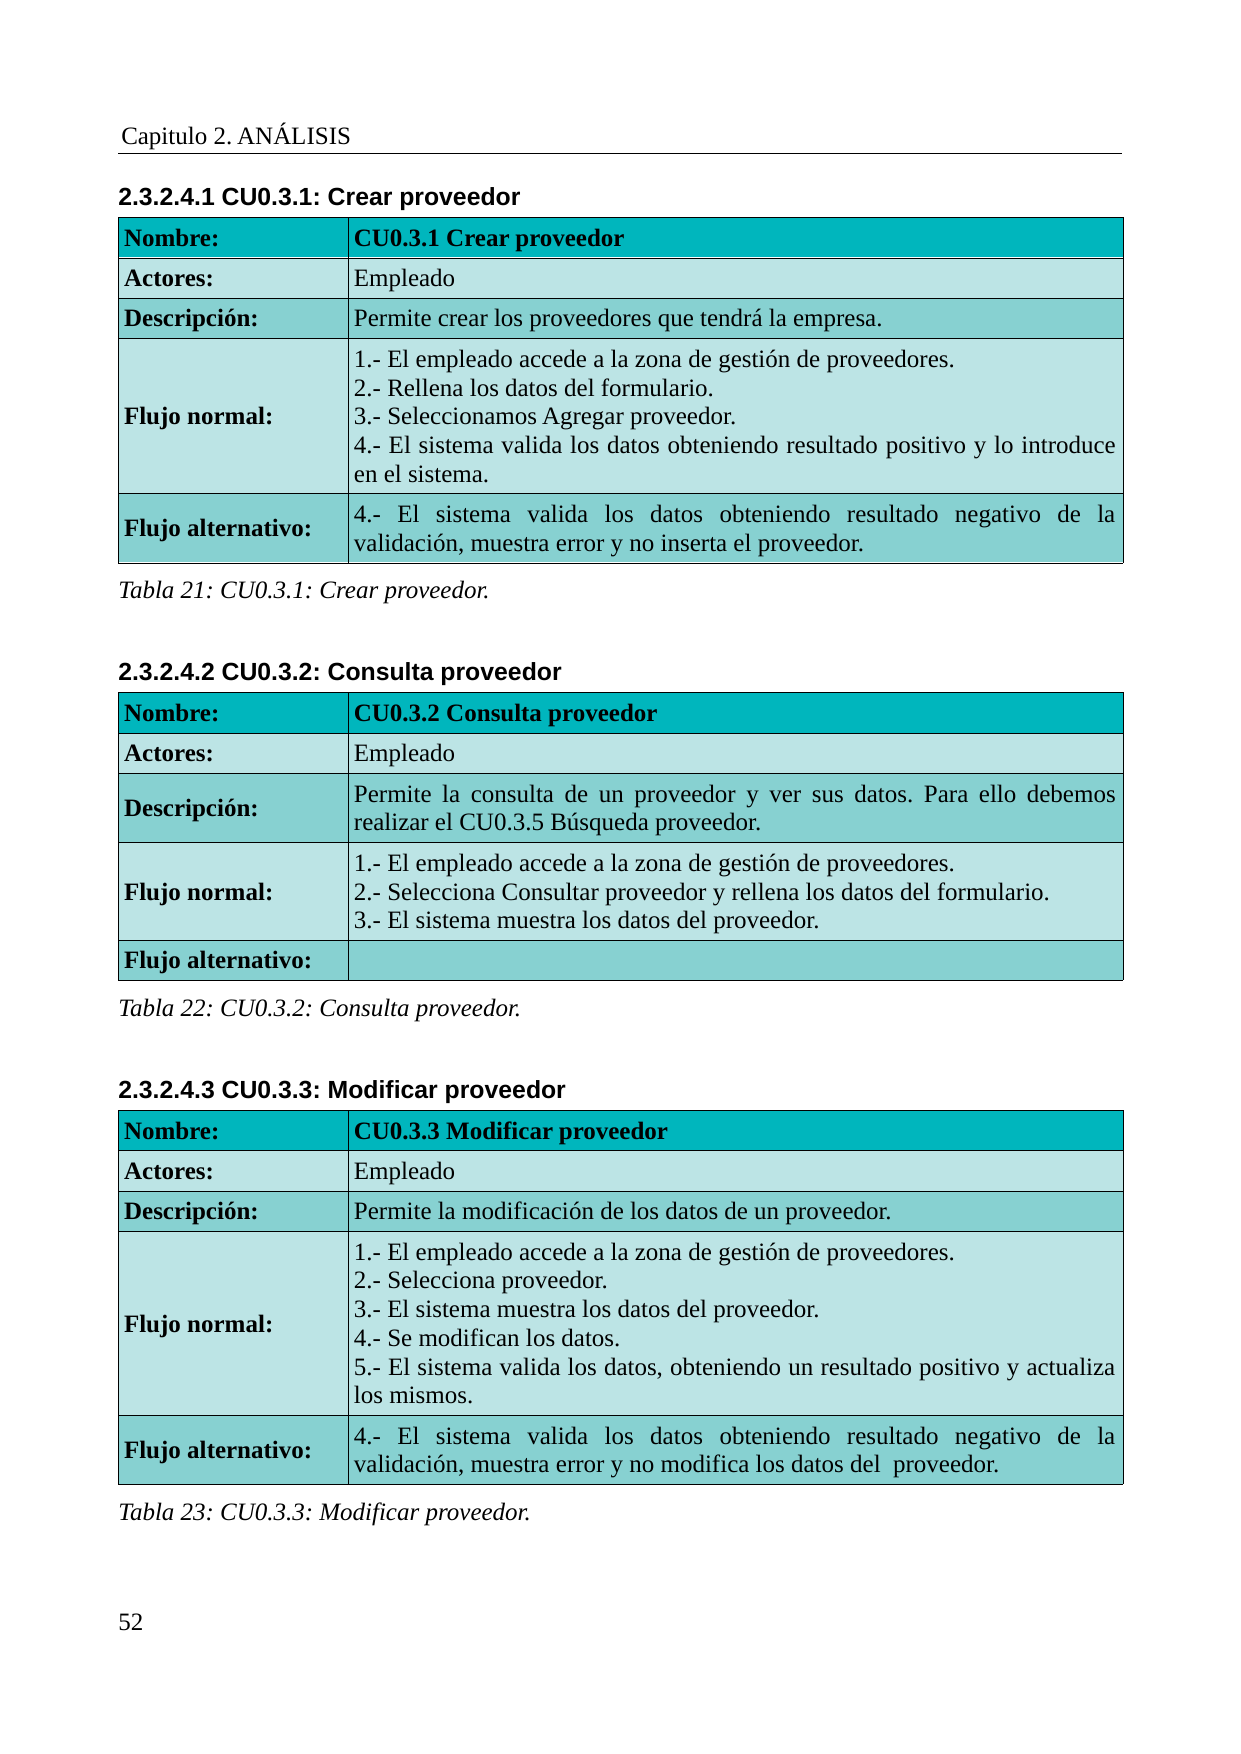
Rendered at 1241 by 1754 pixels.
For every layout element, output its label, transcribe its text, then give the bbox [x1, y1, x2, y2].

subtitle 2.3.2.4.2 CU0.3.2: Consulta proveedor [118, 657, 1122, 686]
table_header CU0.3.3 Modificar proveedor [349, 1111, 1123, 1150]
table_header Nombre: [119, 218, 348, 257]
table_header CU0.3.2 Consulta proveedor [349, 693, 1123, 733]
table_cell Actores: [119, 734, 348, 773]
table_cell Empleado [349, 259, 1123, 298]
table_header Nombre: [119, 1111, 348, 1150]
table_cell 1.- El empleado accede a la zona de gestión de proveedores. 2.- Selecciona Consultar proveedor y rellena los datos del formulario. 3.- El sistema muestra los datos del proveedor. [349, 843, 1123, 940]
table_cell Actores: [119, 1151, 348, 1191]
table_cell 4.- El sistema valida los datos obteniendo resultado negativo de la validación, muestra error y no modifica los datos del proveedor. [349, 1416, 1123, 1484]
text Tabla 22: CU0.3.2: Consulta proveedor. [118, 993, 1122, 1021]
table_cell Permite la modificación de los datos de un proveedor. [349, 1192, 1123, 1231]
table_cell Permite crear los proveedores que tendrá la empresa. [349, 299, 1123, 338]
subtitle 2.3.2.4.3 CU0.3.3: Modificar proveedor [118, 1075, 1122, 1104]
table_header Nombre: [119, 693, 348, 733]
table_cell Descripción: [119, 299, 348, 338]
table_cell Empleado [349, 734, 1123, 773]
table_cell Descripción: [119, 774, 348, 842]
table_cell Flujo alternativo: [119, 941, 348, 980]
table_cell 4.- El sistema valida los datos obteniendo resultado negativo de la validación, muestra error y no inserta el proveedor. [349, 494, 1123, 562]
table_cell Permite la consulta de un proveedor y ver sus datos. Para ello debemos realizar el CU0.3.5 Búsqueda proveedor. [349, 774, 1123, 842]
table_header CU0.3.1 Crear proveedor [349, 218, 1123, 257]
text Tabla 23: CU0.3.3: Modificar proveedor. [118, 1497, 1122, 1525]
table_cell Flujo normal: [119, 843, 348, 940]
table_cell Descripción: [119, 1192, 348, 1231]
table_cell 1.- El empleado accede a la zona de gestión de proveedores. 2.- Selecciona proveedor. 3.- El sistema muestra los datos del proveedor. 4.- Se modifican los datos. 5.- El sistema valida los datos, obteniendo un resultado positivo y actualiza los mismos. [349, 1232, 1123, 1415]
table_cell 1.- El empleado accede a la zona de gestión de proveedores. 2.- Rellena los datos del formulario. 3.- Seleccionamos Agregar proveedor. 4.- El sistema valida los datos obteniendo resultado positivo y lo introduce en el sistema. [349, 339, 1123, 493]
table_cell Actores: [119, 259, 348, 298]
table_cell Flujo normal: [119, 1232, 348, 1415]
text Tabla 21: CU0.3.1: Crear proveedor. [118, 575, 1122, 604]
table_cell Empleado [349, 1151, 1123, 1191]
table_cell Flujo normal: [119, 339, 348, 493]
subtitle 2.3.2.4.1 CU0.3.1: Crear proveedor [118, 182, 1122, 211]
table_cell Flujo alternativo: [119, 1416, 348, 1484]
table_cell [349, 941, 1123, 980]
table_cell Flujo alternativo: [119, 494, 348, 562]
